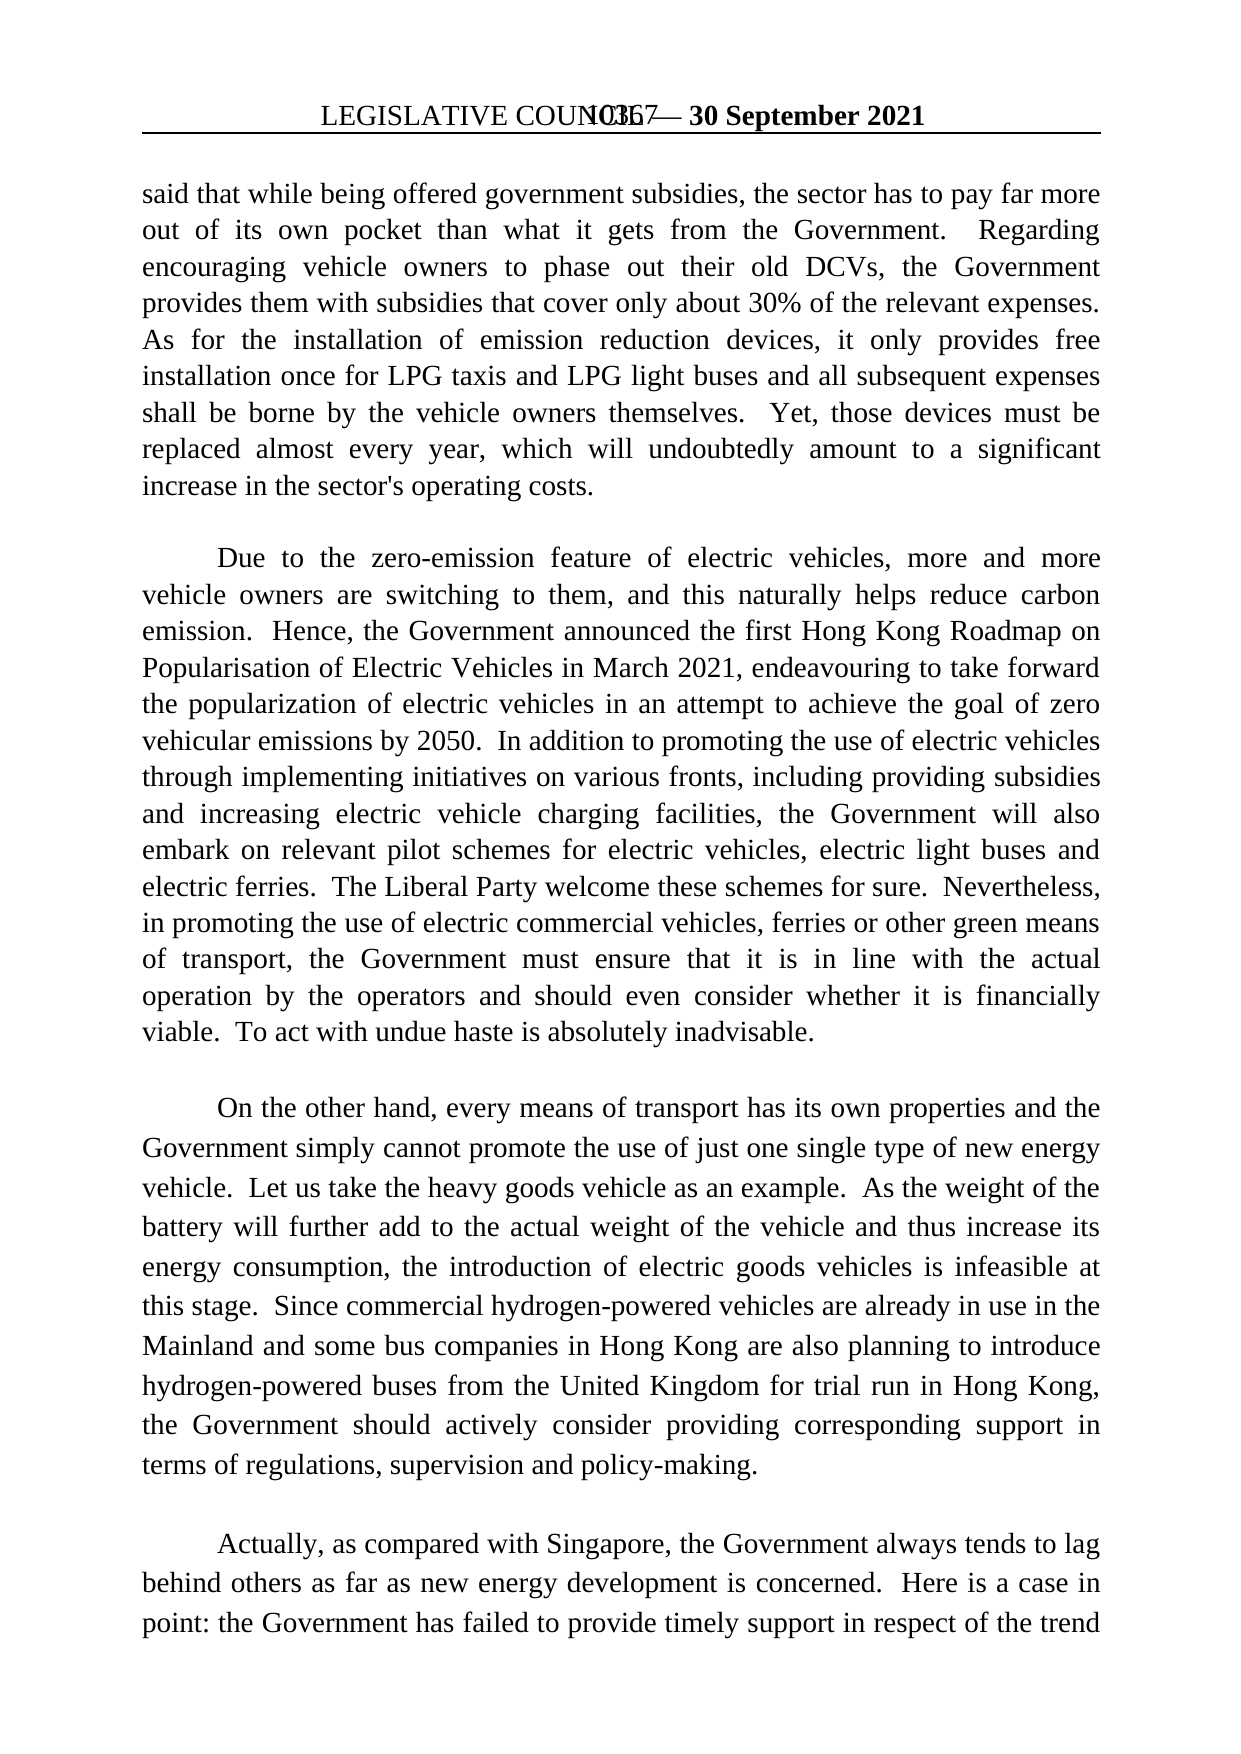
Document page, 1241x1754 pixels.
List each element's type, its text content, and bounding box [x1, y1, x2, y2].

text On the other hand, every means of transport has its own properties and the Government simply cannot promote the use of just one single type of new energy vehicle. Let us take the heavy goods vehicle as an example. As the weight of the battery will further add to the actual weight of the vehicle and thus increase its energy consumption, the introduction of electric goods vehicles is infeasible at this stage. Since commercial hydrogen-powered vehicles are already in use in the Mainland and some bus companies in Hong Kong are also planning to introduce hydrogen-powered buses from the United Kingdom for trial run in Hong Kong, the Government should actively consider providing corresponding support in terms of regulations, supervision and policy-making. [142, 1084, 1101, 1480]
text Actually, as compared with Singapore, the Government always tends to lag behind others as far as new energy development is concerned. Here is a case in point: the Government has failed to provide timely support in respect of the trend [142, 1520, 1101, 1639]
text Due to the zero-emission feature of electric vehicles, more and more vehicle owners are switching to them, and this naturally helps reduce carbon emission. Hence, the Government announced the first Hong Kong Roadmap on Popularisation of Electric Vehicles in March 2021, endeavouring to take forward the popularization of electric vehicles in an attempt to achieve the goal of zero vehicular emissions by 2050. In addition to promoting the use of electric vehicles through implementing initiatives on various fronts, including providing subsidies and increasing electric vehicle charging facilities, the Government will also embark on relevant pilot schemes for electric vehicles, electric light buses and electric ferries. The Liberal Party welcome these schemes for sure. Nevertheless, in promoting the use of electric commercial vehicles, ferries or other green means of transport, the Government must ensure that it is in line with the actual operation by the operators and should even consider whether it is financially viable. To act with undue haste is absolutely inadvisable. [142, 538, 1101, 1048]
text said that while being offered government subsidies, the sector has to pay far more out of its own pocket than what it gets from the Government. Regarding encouraging vehicle owners to phase out their old DCVs, the Government provides them with subsidies that cover only about 30% of the relevant expenses. As for the installation of emission reduction devices, it only provides free installation once for LPG taxis and LPG light buses and all subsequent expenses shall be borne by the vehicle owners themselves. Yet, those devices must be replaced almost every year, which will undoubtedly amount to a significant increase in the sector's operating costs. [142, 173, 1101, 501]
